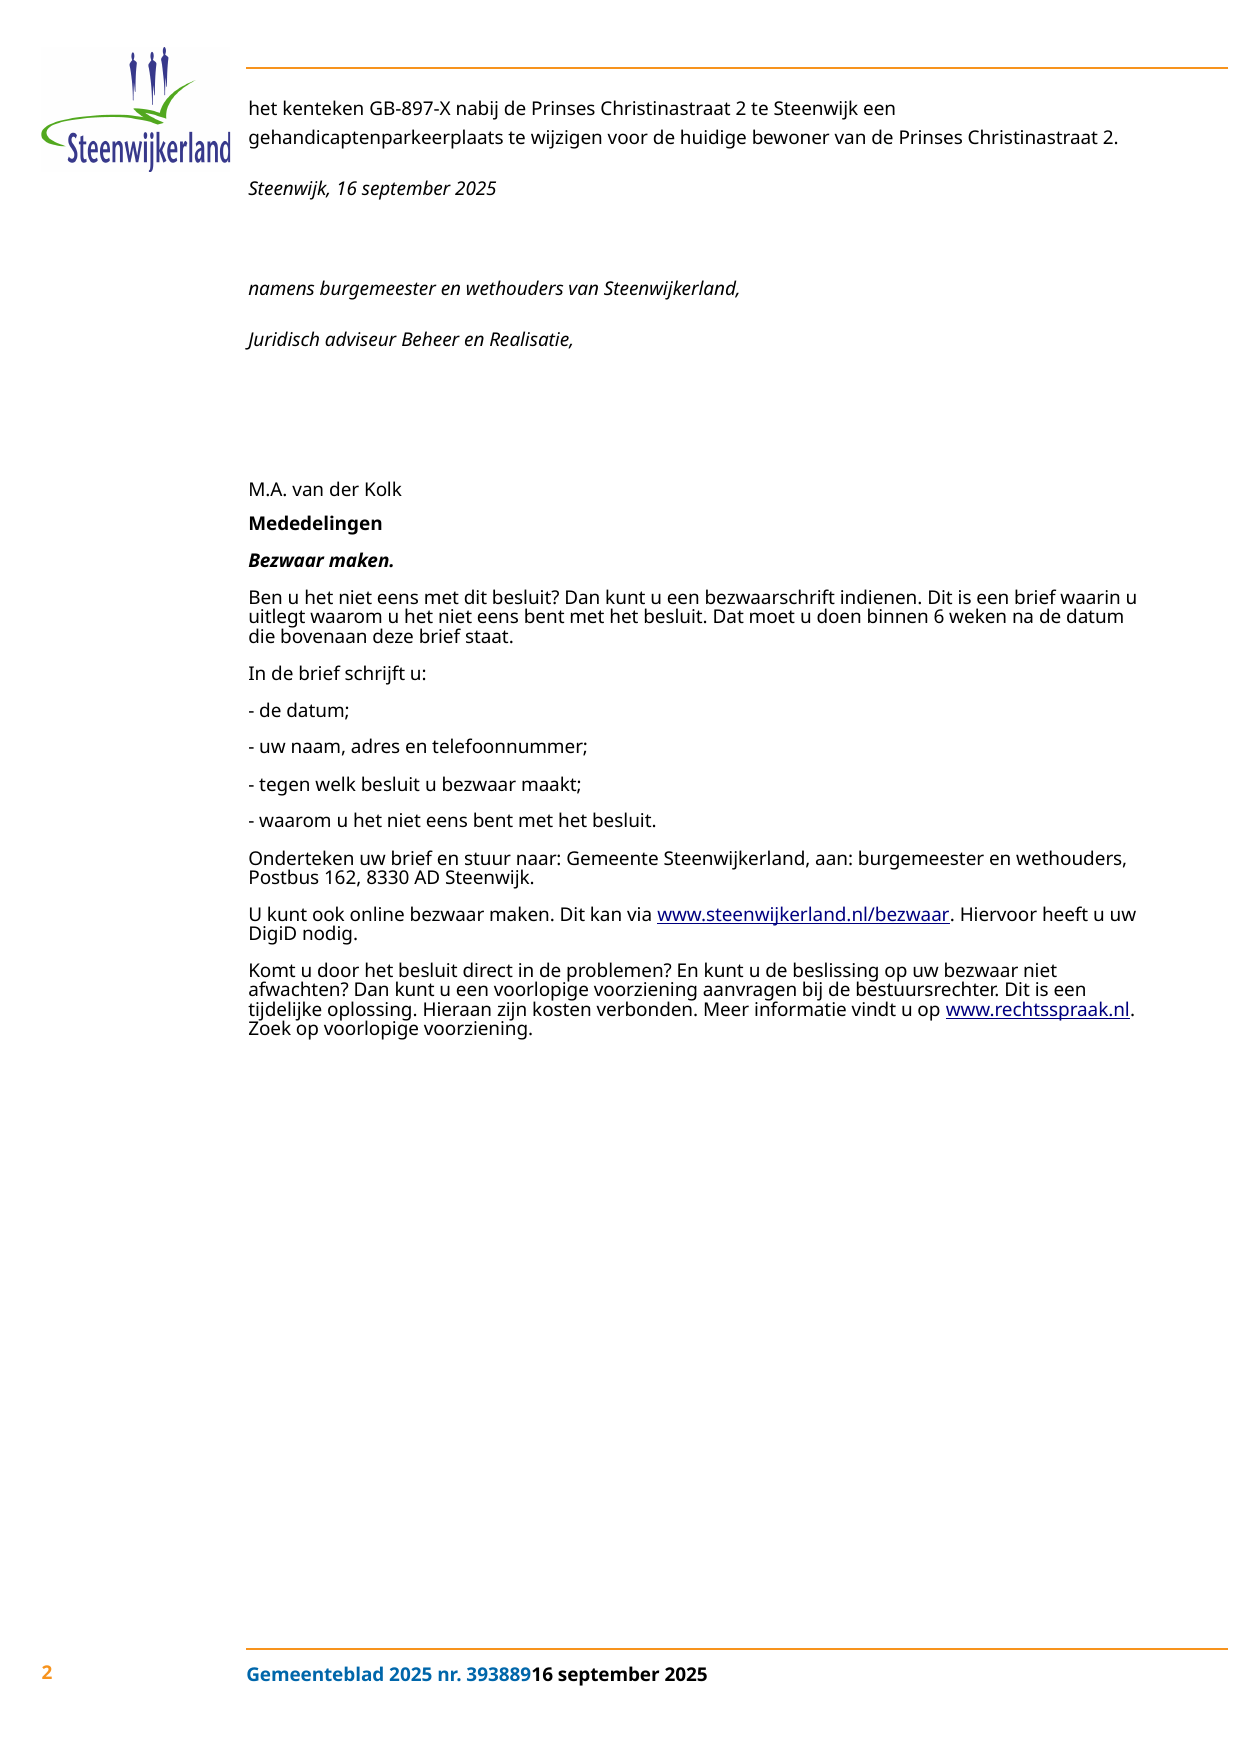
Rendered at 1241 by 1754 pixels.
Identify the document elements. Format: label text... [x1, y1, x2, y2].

text - uw naam, adres en telefoonnummer; [248, 738, 1152, 758]
text - waarom u het niet eens bent met het besluit. [248, 812, 1152, 832]
text Komt u door het besluit direct in de problemen? En kunt u de beslissing op uw bezwaar niet afwachten? Dan kunt u een voorlopige voorziening aanvragen bij de bestuursrechter. Dit is een tijdelijke oplossing. Hieraan zijn kosten verbonden. Meer informatie vindt u op www.rechtsspraak.nl. Zoek op voorlopige voorziening. [248, 962, 1152, 1039]
text U kunt ook online bezwaar maken. Dit kan via www.steenwijkerland.nl/bezwaar. Hiervoor heeft u uw DigiD nodig. [248, 906, 1152, 944]
text In de brief schrijft u: [248, 664, 1152, 684]
text Steenwijk, 16 september 2025 [248, 175, 1152, 201]
text M.A. van der Kolk [248, 476, 1152, 501]
text Ben u het niet eens met dit besluit? Dan kunt u een bezwaarschrift indienen. Dit is een brief waarin u uitlegt waarom u het niet eens bent met het besluit. Dat moet u doen binnen 6 weken na de datum die bovenaan deze brief staat. [248, 589, 1152, 647]
text Mededelingen [248, 515, 1152, 534]
text namens burgemeester en wethouders van Steenwijkerland, [248, 276, 1152, 301]
text het kenteken GB-897-X nabij de Prinses Christinastraat 2 te Steenwijk een gehandicaptenparkeerplaats te wijzigen voor de huidige bewoner van de Prinses Christinastraat 2. [248, 95, 1152, 150]
picture [41, 47, 231, 172]
text Bezwaar maken. [248, 552, 1152, 571]
text Juridisch adviseur Beheer en Realisatie, [248, 326, 1152, 352]
text - de datum; [248, 702, 1152, 721]
text - tegen welk besluit u bezwaar maakt; [248, 776, 1152, 795]
text Onderteken uw brief en stuur naar: Gemeente Steenwijkerland, aan: burgemeester en wethouders, Postbus 162, 8330 AD Steenwijk. [248, 849, 1152, 888]
